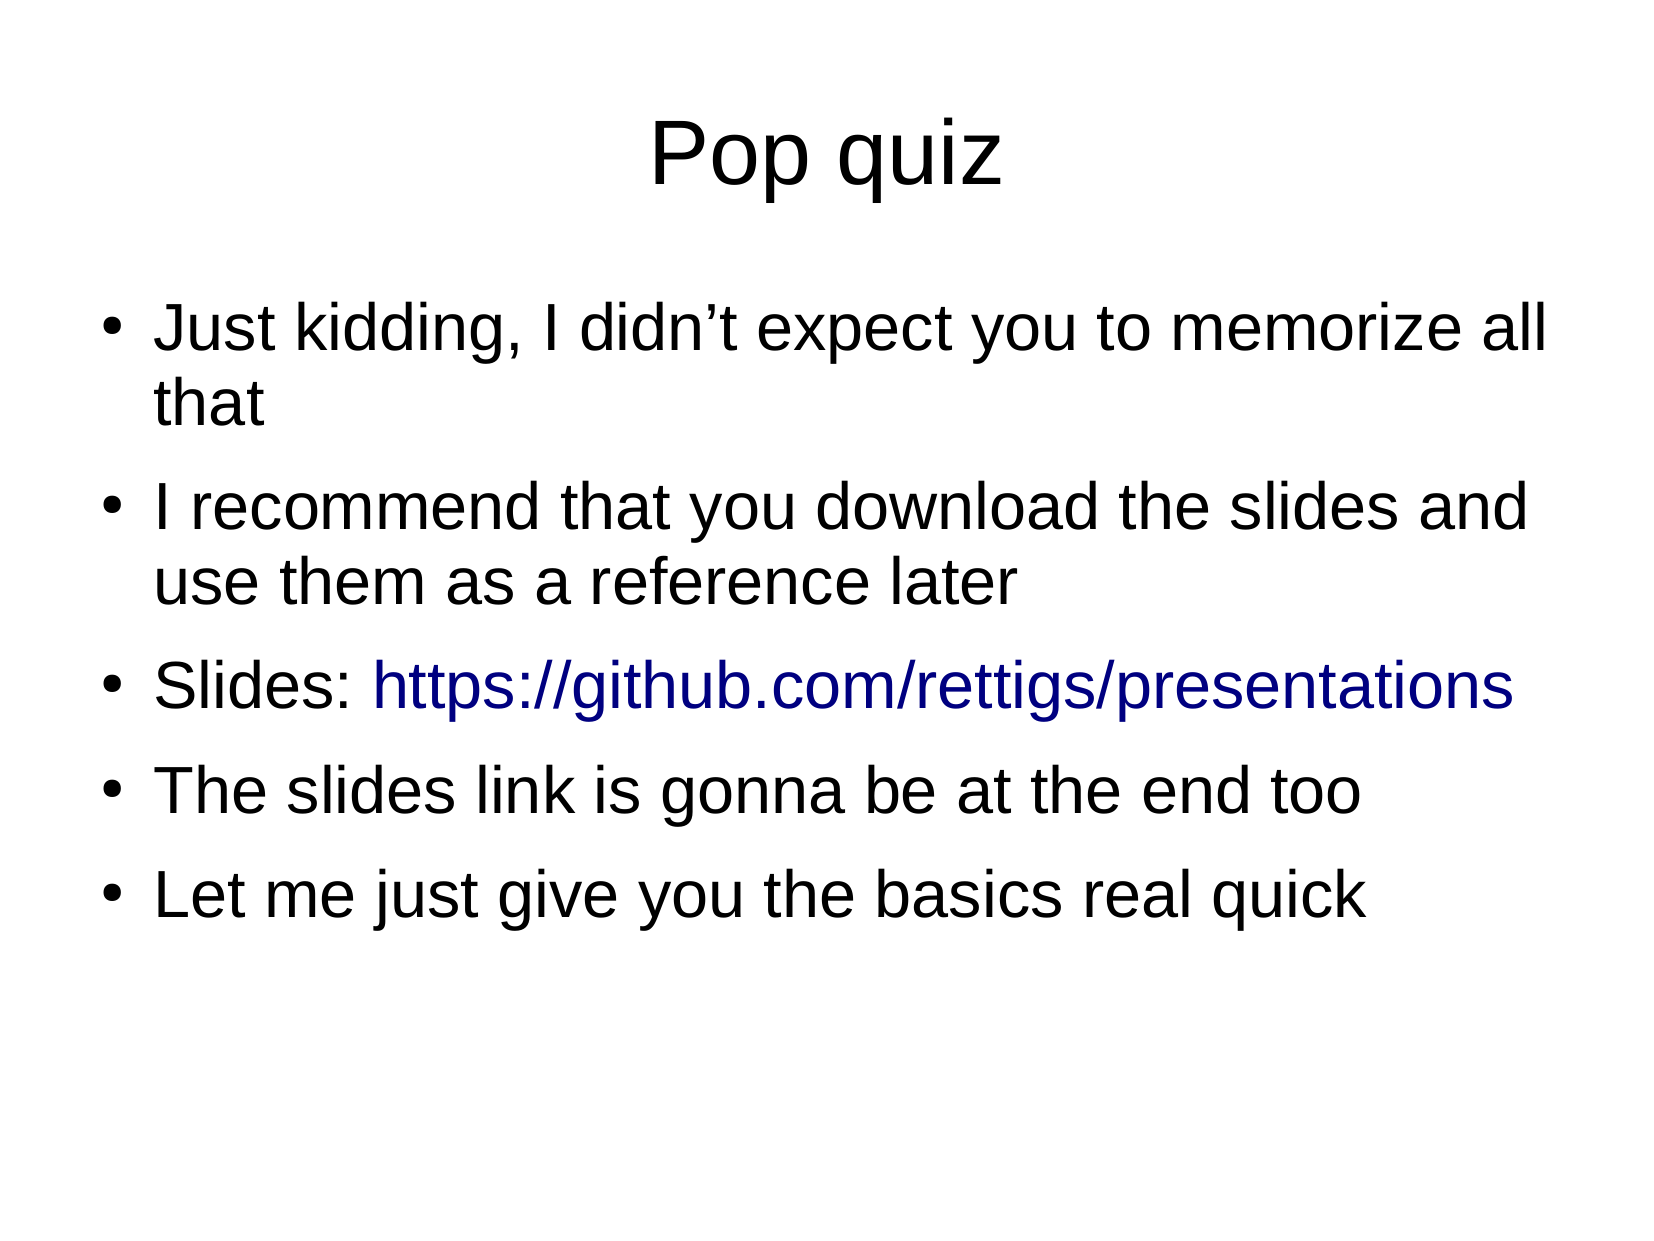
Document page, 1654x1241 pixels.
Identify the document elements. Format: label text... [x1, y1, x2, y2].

list Just kidding, I didn’t expect you to memorize all that I recommend that you download the slides and use them as a reference later Slides: https://github.com/rettigs/presentations The slides link is gonna be at the end too Let me just give you the basics real quick [82, 290, 1571, 1010]
title Pop quiz [82, 49, 1571, 257]
